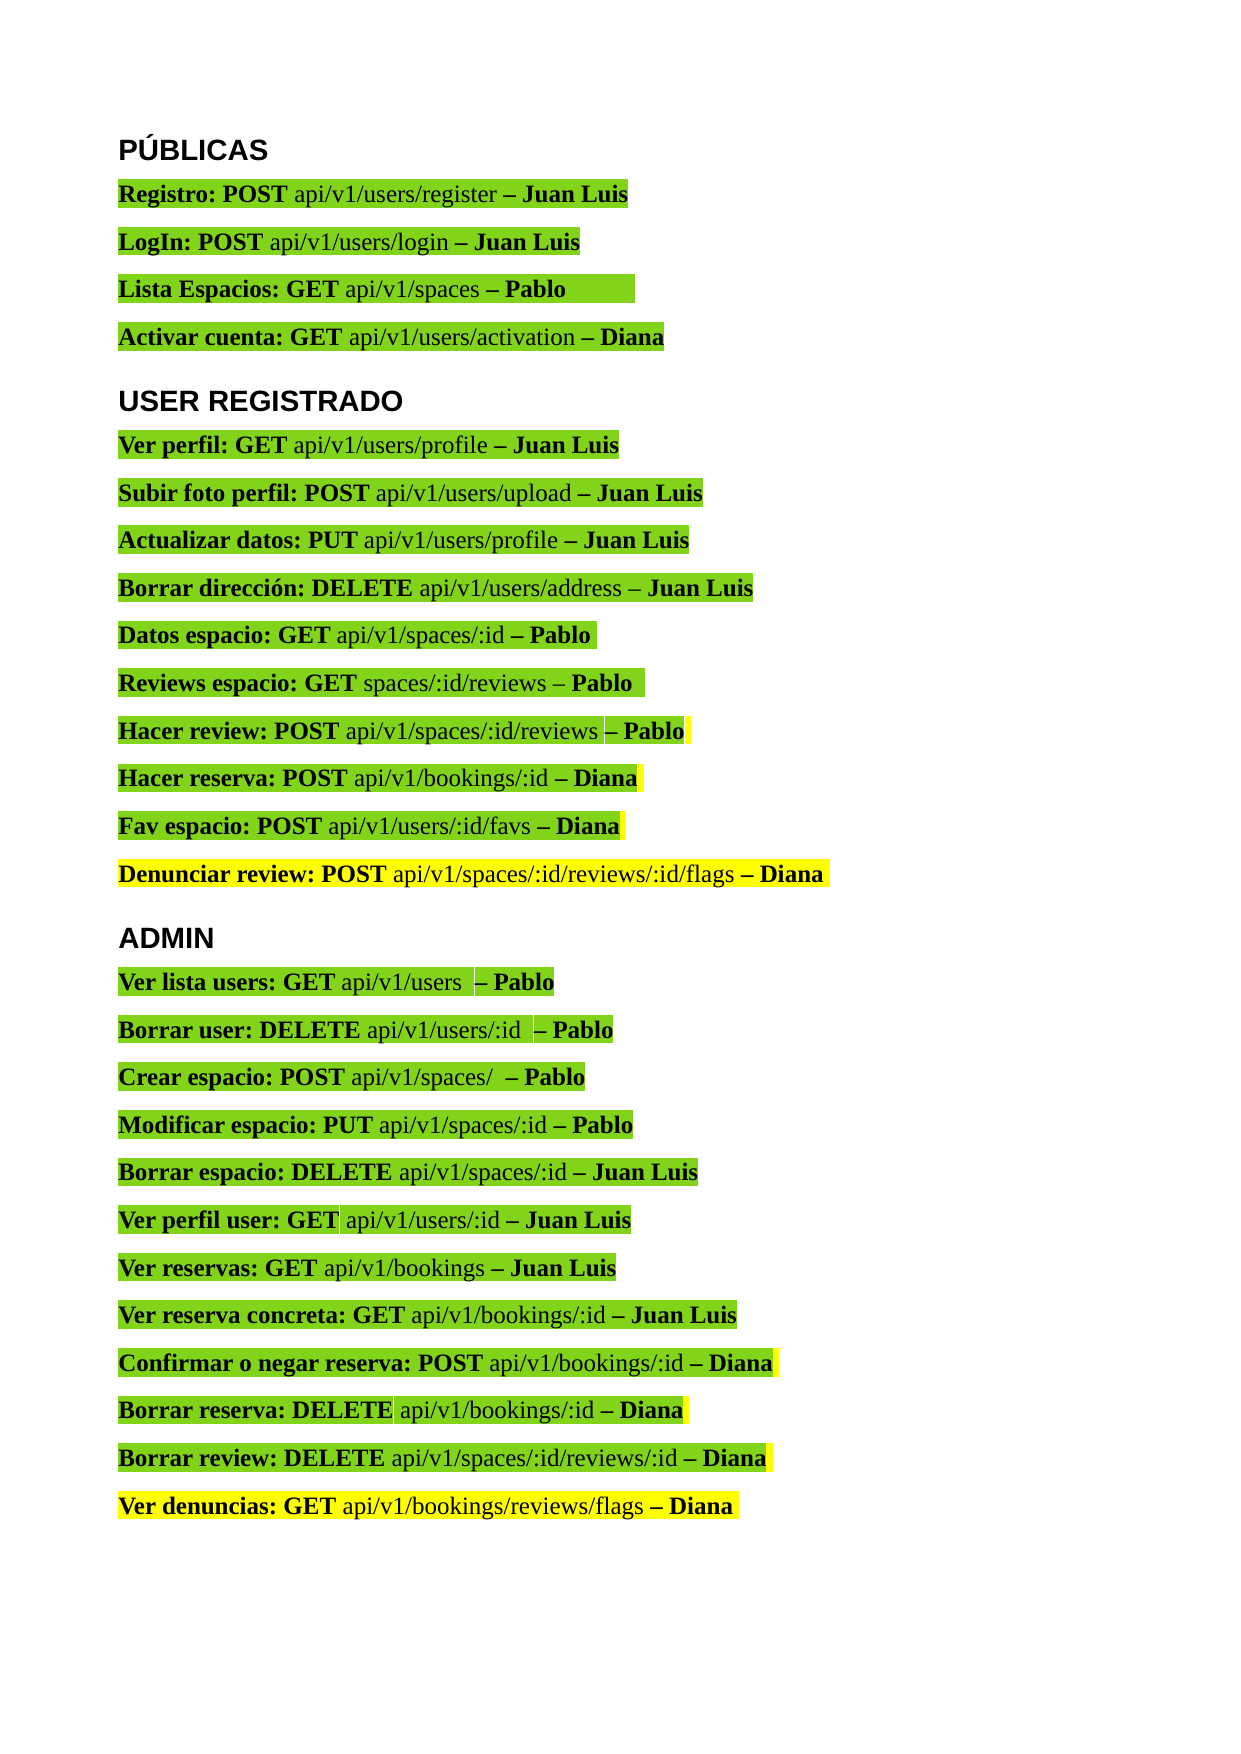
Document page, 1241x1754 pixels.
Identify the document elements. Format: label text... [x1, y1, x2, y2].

text Crear espacio: POST api/v1/spaces/ – Pablo [118, 1062, 1122, 1091]
text Registro: POST api/v1/users/register – Juan Luis [118, 179, 1122, 208]
text Borrar review: DELETE api/v1/spaces/:id/reviews/:id – Diana [118, 1443, 1122, 1472]
text Borrar reserva: DELETE api/v1/bookings/:id – Diana [118, 1396, 1122, 1424]
text Lista Espacios: GET api/v1/spaces – Pablo [118, 274, 1122, 303]
text Borrar espacio: DELETE api/v1/spaces/:id – Juan Luis [118, 1157, 1122, 1186]
subtitle PÚBLICAS [118, 133, 1122, 166]
text Activar cuenta: GET api/v1/users/activation – Diana [118, 322, 1122, 351]
text Actualizar datos: PUT api/v1/users/profile – Juan Luis [118, 525, 1122, 554]
text Denunciar review: POST api/v1/spaces/:id/reviews/:id/flags – Diana [118, 859, 1122, 887]
text Borrar dirección: DELETE api/v1/users/address – Juan Luis [118, 573, 1122, 602]
text LogIn: POST api/v1/users/login – Juan Luis [118, 227, 1122, 255]
text Ver lista users: GET api/v1/users – Pablo [118, 967, 1122, 996]
subtitle ADMIN [118, 921, 1122, 954]
subtitle USER REGISTRADO [118, 384, 1122, 418]
text Confirmar o negar reserva: POST api/v1/bookings/:id – Diana [118, 1348, 1122, 1377]
text Ver reserva concreta: GET api/v1/bookings/:id – Juan Luis [118, 1300, 1122, 1329]
text Ver reservas: GET api/v1/bookings – Juan Luis [118, 1253, 1122, 1281]
text Hacer review: POST api/v1/spaces/:id/reviews – Pablo [118, 716, 1122, 744]
text Reviews espacio: GET spaces/:id/reviews – Pablo [118, 668, 1122, 697]
text Ver denuncias: GET api/v1/bookings/reviews/flags – Diana [118, 1491, 1122, 1519]
text Hacer reserva: POST api/v1/bookings/:id – Diana [118, 763, 1122, 792]
text Subir foto perfil: POST api/v1/users/upload – Juan Luis [118, 478, 1122, 507]
text Fav espacio: POST api/v1/users/:id/favs – Diana [118, 811, 1122, 840]
text Modificar espacio: PUT api/v1/spaces/:id – Pablo [118, 1110, 1122, 1139]
text Datos espacio: GET api/v1/spaces/:id – Pablo [118, 621, 1122, 649]
text Borrar user: DELETE api/v1/users/:id – Pablo [118, 1015, 1122, 1043]
text Ver perfil user: GET api/v1/users/:id – Juan Luis [118, 1205, 1122, 1234]
text Ver perfil: GET api/v1/users/profile – Juan Luis [118, 430, 1122, 459]
